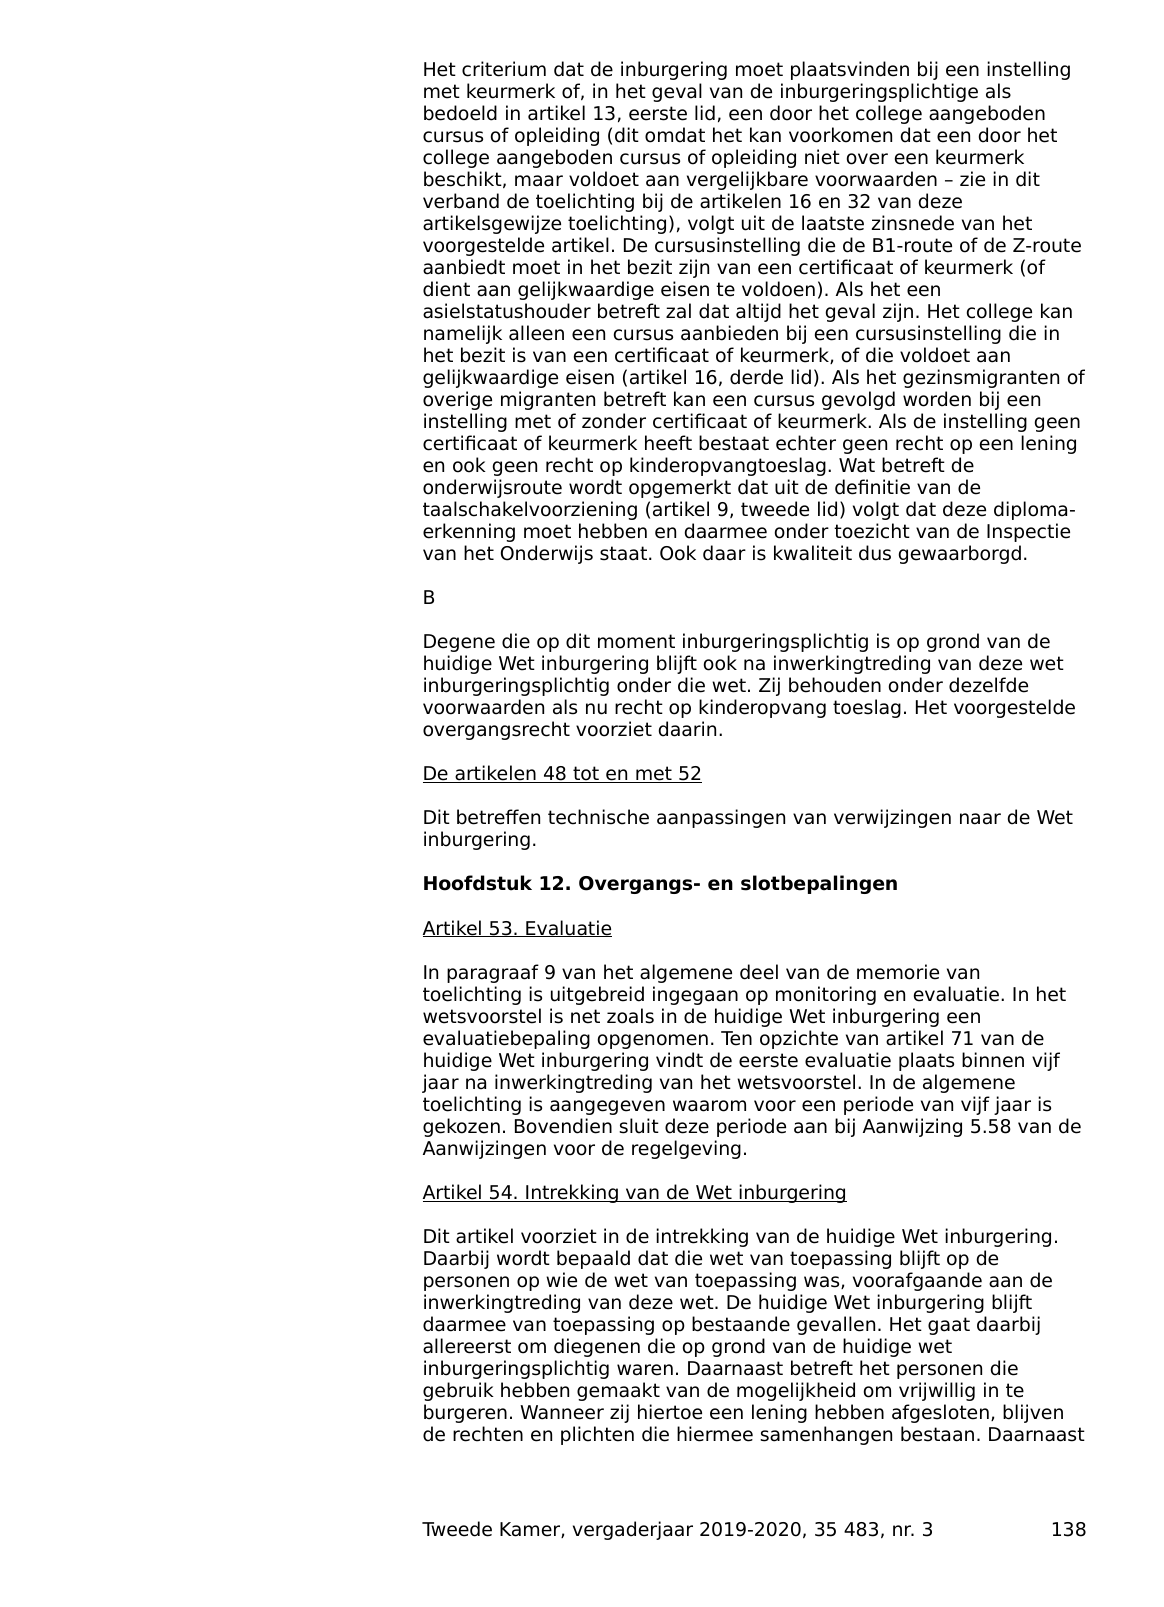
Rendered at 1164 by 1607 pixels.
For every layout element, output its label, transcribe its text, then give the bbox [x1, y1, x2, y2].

text Dit artikel voorziet in de intrekking van de huidige Wet inburgering. Daarbij wordt bepaald dat die wet van toepassing blijft op de personen op wie de wet van toepassing was, voorafgaande aan de inwerkingtreding van deze wet. De huidige Wet inburgering blijft daarmee van toepassing op bestaande gevallen. Het gaat daarbij allereerst om diegenen die op grond van de huidige wet inburgeringsplichtig waren. Daarnaast betreft het personen die gebruik hebben gemaakt van de mogelijkheid om vrijwillig in te burgeren. Wanneer zij hiertoe een lening hebben afgesloten, blijven de rechten en plichten die hiermee samenhangen bestaan. Daarnaast [422, 1226, 1087, 1446]
subtitle Artikel 54. Intrekking van de Wet inburgering [422, 1182, 1087, 1204]
text In paragraaf 9 van het algemene deel van de memorie van toelichting is uitgebreid ingegaan op monitoring en evaluatie. In het wetsvoorstel is net zoals in de huidige Wet inburgering een evaluatiebepaling opgenomen. Ten opzichte van artikel 71 van de huidige Wet inburgering vindt de eerste evaluatie plaats binnen vijf jaar na inwerkingtreding van het wetsvoorstel. In de algemene toelichting is aangegeven waarom voor een periode van vijf jaar is gekozen. Bovendien sluit deze periode aan bij Aanwijzing 5.58 van de Aanwijzingen voor de regelgeving. [422, 962, 1087, 1159]
text Dit betreffen technische aanpassingen van verwijzingen naar de Wet inburgering. [422, 807, 1087, 851]
subtitle Artikel 53. Evaluatie [422, 917, 1087, 939]
text Degene die op dit moment inburgeringsplichtig is op grond van de huidige Wet inburgering blijft ook na inwerkingtreding van deze wet inburgeringsplichtig onder die wet. Zij behouden onder dezelfde voorwaarden als nu recht op kinderopvang toeslag. Het voorgestelde overgangsrecht voorziet daarin. [422, 631, 1087, 741]
subtitle De artikelen 48 tot en met 52 [422, 763, 1087, 785]
subtitle Hoofdstuk 12. Overgangs- en slotbepalingen [422, 873, 1087, 895]
text B [422, 587, 1087, 609]
text Het criterium dat de inburgering moet plaatsvinden bij een instelling met keurmerk of, in het geval van de inburgeringsplichtige als bedoeld in artikel 13, eerste lid, een door het college aangeboden cursus of opleiding (dit omdat het kan voorkomen dat een door het college aangeboden cursus of opleiding niet over een keurmerk beschikt, maar voldoet aan vergelijkbare voorwaarden – zie in dit verband de toelichting bij de artikelen 16 en 32 van deze artikelsgewijze toelichting), volgt uit de laatste zinsnede van het voorgestelde artikel. De cursusinstelling die de B1-route of de Z-route aanbiedt moet in het bezit zijn van een certificaat of keurmerk (of dient aan gelijkwaardige eisen te voldoen). Als het een asielstatushouder betreft zal dat altijd het geval zijn. Het college kan namelijk alleen een cursus aanbieden bij een cursusinstelling die in het bezit is van een certificaat of keurmerk, of die voldoet aan gelijkwaardige eisen (artikel 16, derde lid). Als het gezinsmigranten of overige migranten betreft kan een cursus gevolgd worden bij een instelling met of zonder certificaat of keurmerk. Als de instelling geen certificaat of keurmerk heeft bestaat echter geen recht op een lening en ook geen recht op kinderopvangtoeslag. Wat betreft de onderwijsroute wordt opgemerkt dat uit de definitie van de taalschakelvoorziening (artikel 9, tweede lid) volgt dat deze diploma-erkenning moet hebben en daarmee onder toezicht van de Inspectie van het Onderwijs staat. Ook daar is kwaliteit dus gewaarborgd. [422, 59, 1087, 564]
